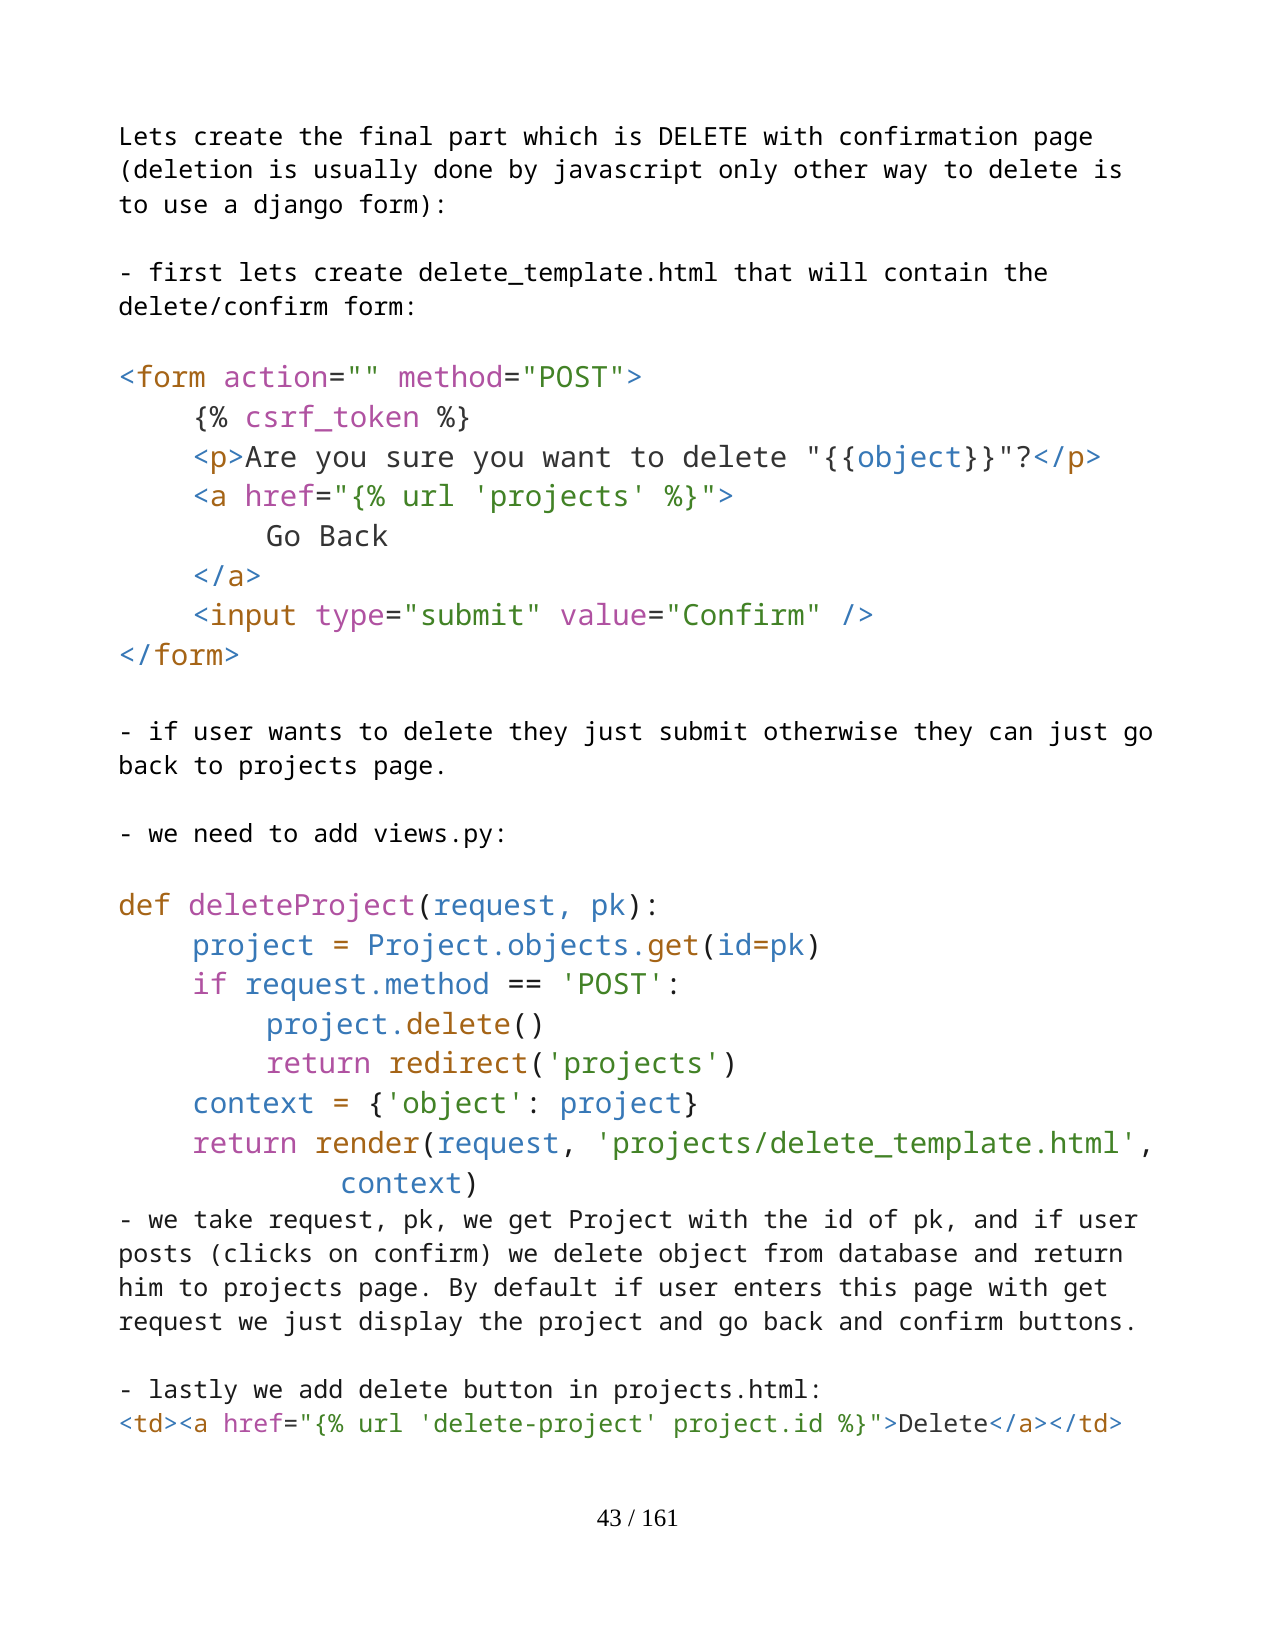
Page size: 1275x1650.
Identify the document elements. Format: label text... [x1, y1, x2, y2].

text - lastly we add delete button in projects.html: [118, 1372, 1157, 1406]
text - we need to add views.py: [118, 816, 1157, 850]
text return redirect('projects') [118, 1043, 1157, 1082]
text Go Back [118, 515, 1157, 555]
text project = Project.objects.get(id=pk) [118, 924, 1157, 963]
text (deletion is usually done by javascript only other way to delete is to use a django form): [118, 152, 1157, 220]
text project.delete() [118, 1003, 1157, 1043]
text return render(request, 'projects/delete_template.html', context) [118, 1122, 1157, 1202]
text - if user wants to delete they just submit otherwise they can just go back to projects page. [118, 714, 1157, 782]
text </a> [118, 555, 1157, 595]
text {% csrf_token %} [118, 396, 1157, 436]
text <td><a href="{% url 'delete-project' project.id %}">Delete</a></td> [118, 1406, 1157, 1440]
text </form> [118, 634, 1157, 674]
text <form action="" method="POST"> [118, 357, 1157, 396]
text <a href="{% url 'projects' %}"> [118, 476, 1157, 515]
text <p>Are you sure you want to delete "{{object}}"?</p> [118, 436, 1157, 476]
text if request.method == 'POST': [118, 963, 1157, 1003]
text Lets create the final part which is DELETE with confirmation page [118, 118, 1157, 152]
text <input type="submit" value="Confirm" /> [118, 595, 1157, 634]
text - first lets create delete_template.html that will contain the delete/confirm form: [118, 254, 1157, 322]
text def deleteProject(request, pk): [118, 884, 1157, 924]
text - we take request, pk, we get Project with the id of pk, and if user posts (clicks on confirm) we delete object from database and return him to projects page. By default if user enters this page with get request we just display the project and go back and confirm buttons. [118, 1202, 1157, 1338]
text context = {'object': project} [118, 1082, 1157, 1122]
